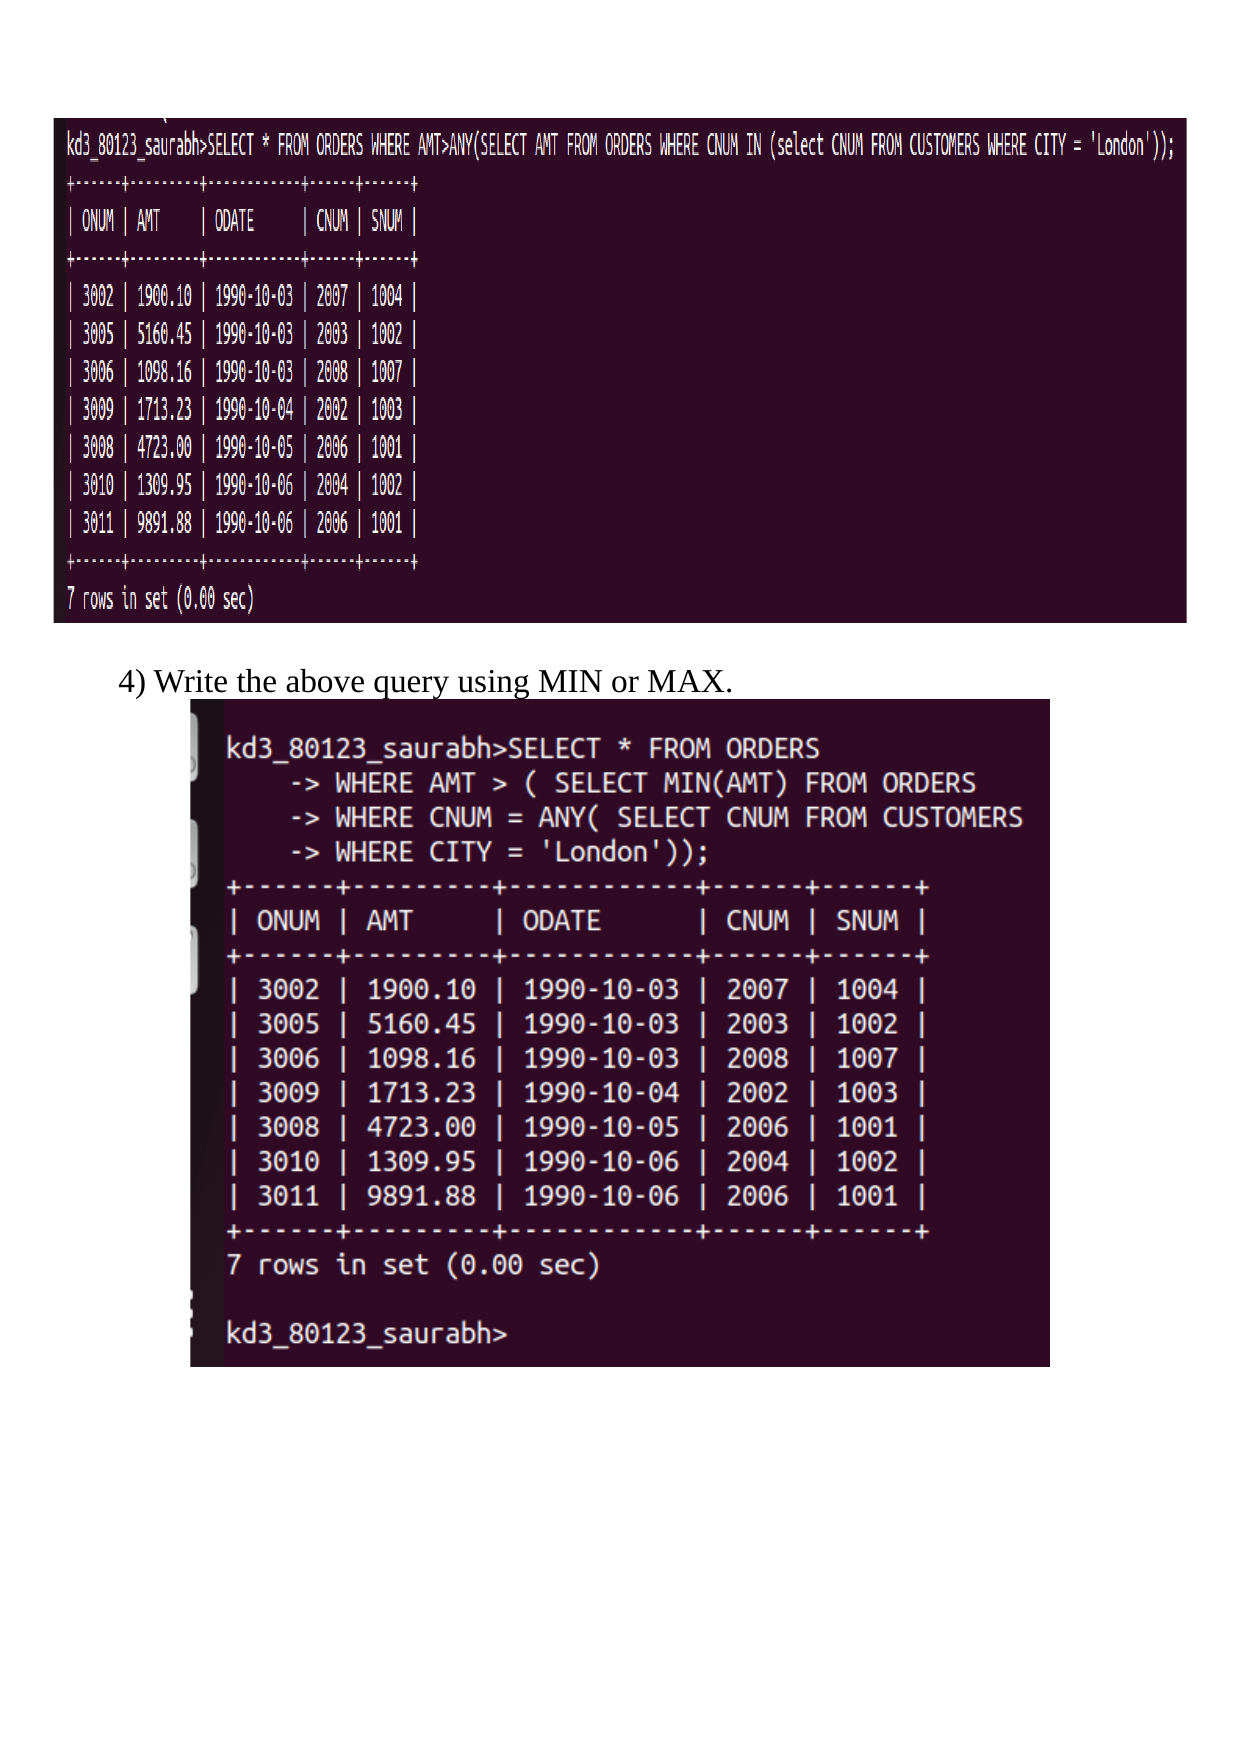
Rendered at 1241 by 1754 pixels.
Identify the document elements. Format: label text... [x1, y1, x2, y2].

picture [53, 118, 1187, 623]
picture [190, 699, 1050, 1367]
text 4) Write the above query using MIN or MAX. [118, 661, 1122, 699]
